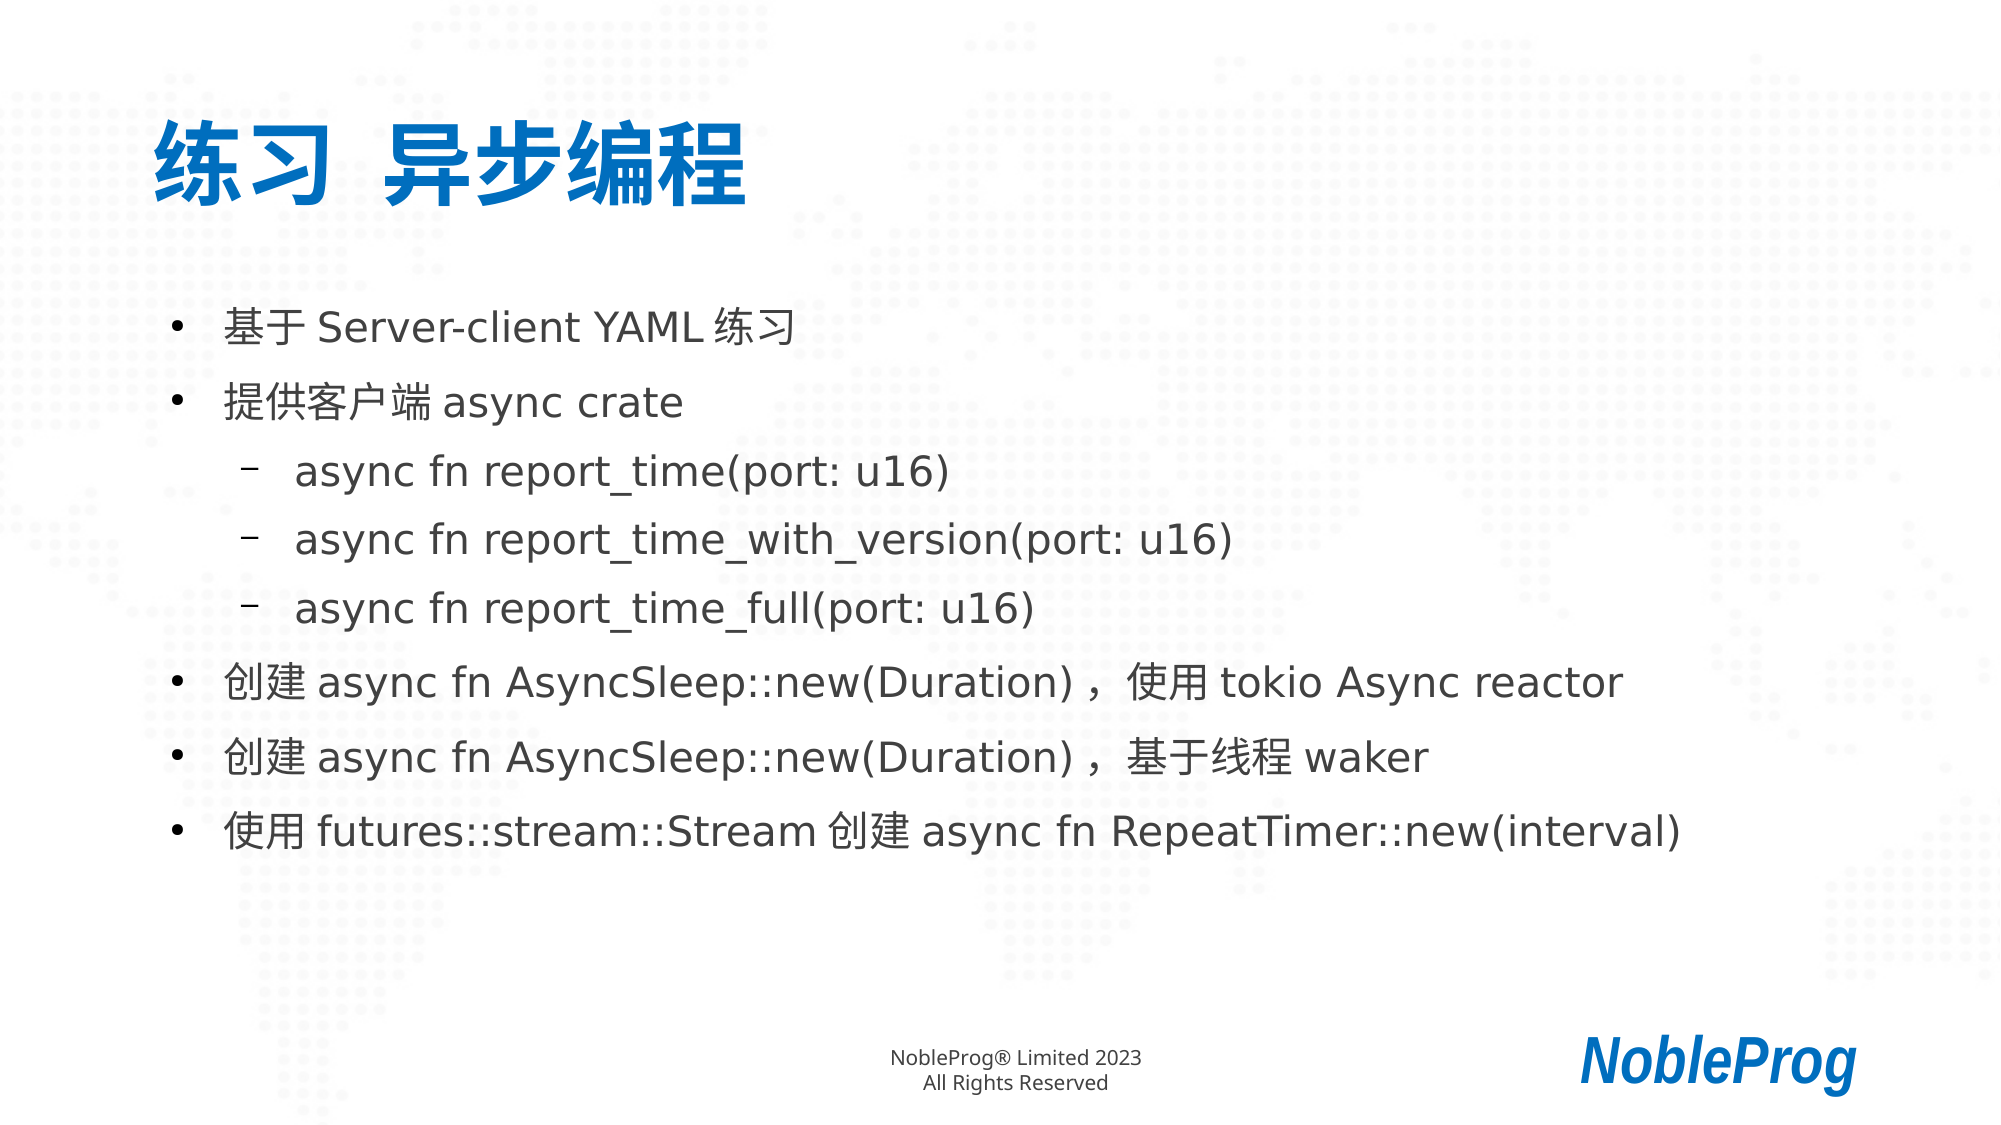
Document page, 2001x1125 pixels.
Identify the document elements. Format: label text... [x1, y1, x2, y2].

list 基于Server-client YAML练习 提供客户端async crate async fn report_time(port: u16) async fn report_time_with_version(port: u16) async fn report_time_full(port: u16) 创建async fn AsyncSleep::new(Duration)，使用tokio Async reactor 创建async fn AsyncSleep::new(Duration)，基于线程waker 使用futures::stream::Stream创建async fn RepeatTimer::new(interval) [137, 299, 1863, 1014]
title 练习 异步编程 [137, 59, 1863, 278]
